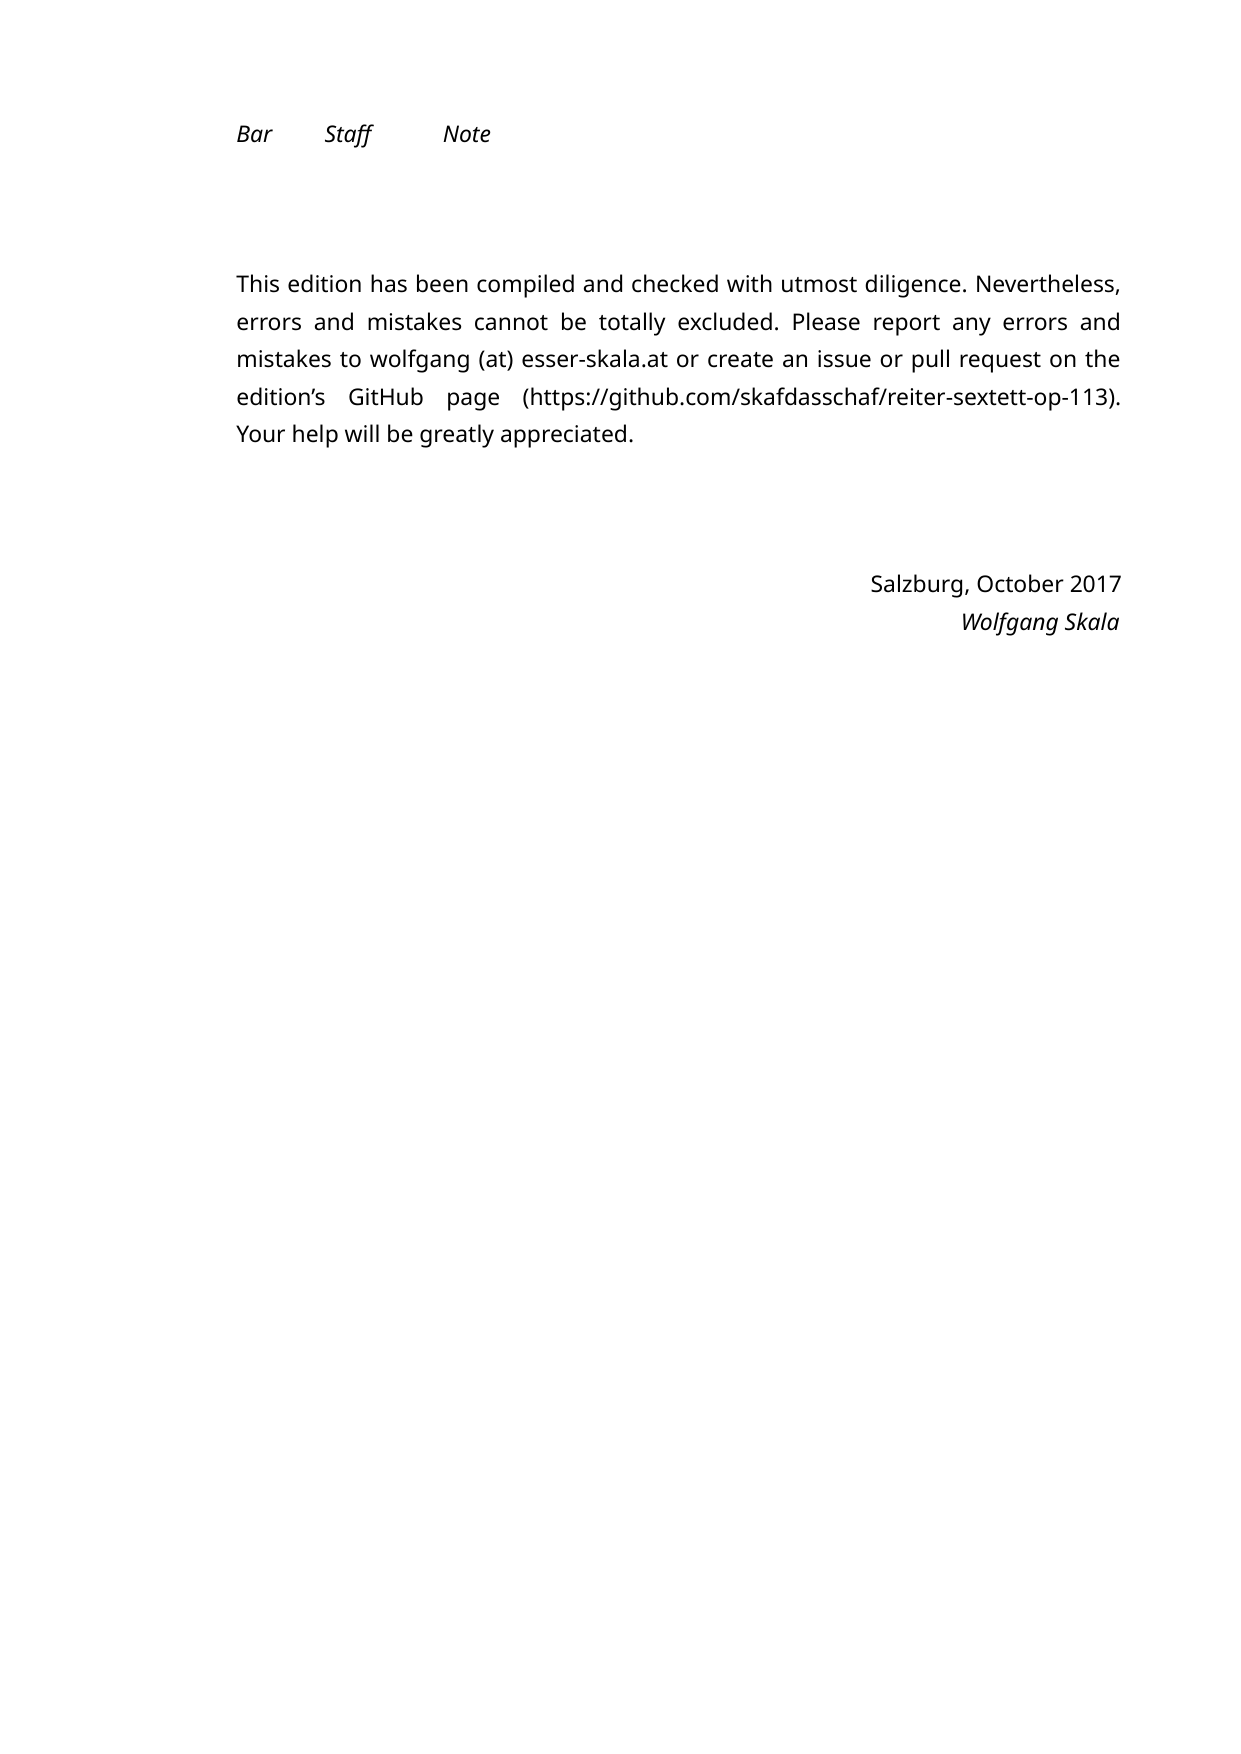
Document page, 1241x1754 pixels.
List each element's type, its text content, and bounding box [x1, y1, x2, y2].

text Bar Staff Note [236, 118, 1122, 224]
text Salzburg, October 2017 Wolfgang Skala [236, 568, 1122, 637]
text This edition has been compiled and checked with utmost diligence. Nevertheless, errors and mistakes cannot be totally excluded. Please report any errors and mistakes to wolfgang (at) esser-skala.at or create an issue or pull request on the edition’s GitHub page (https://github.com/skafdasschaf/reiter-sextett-op-113). Your help will be greatly appreciated. [236, 268, 1122, 449]
